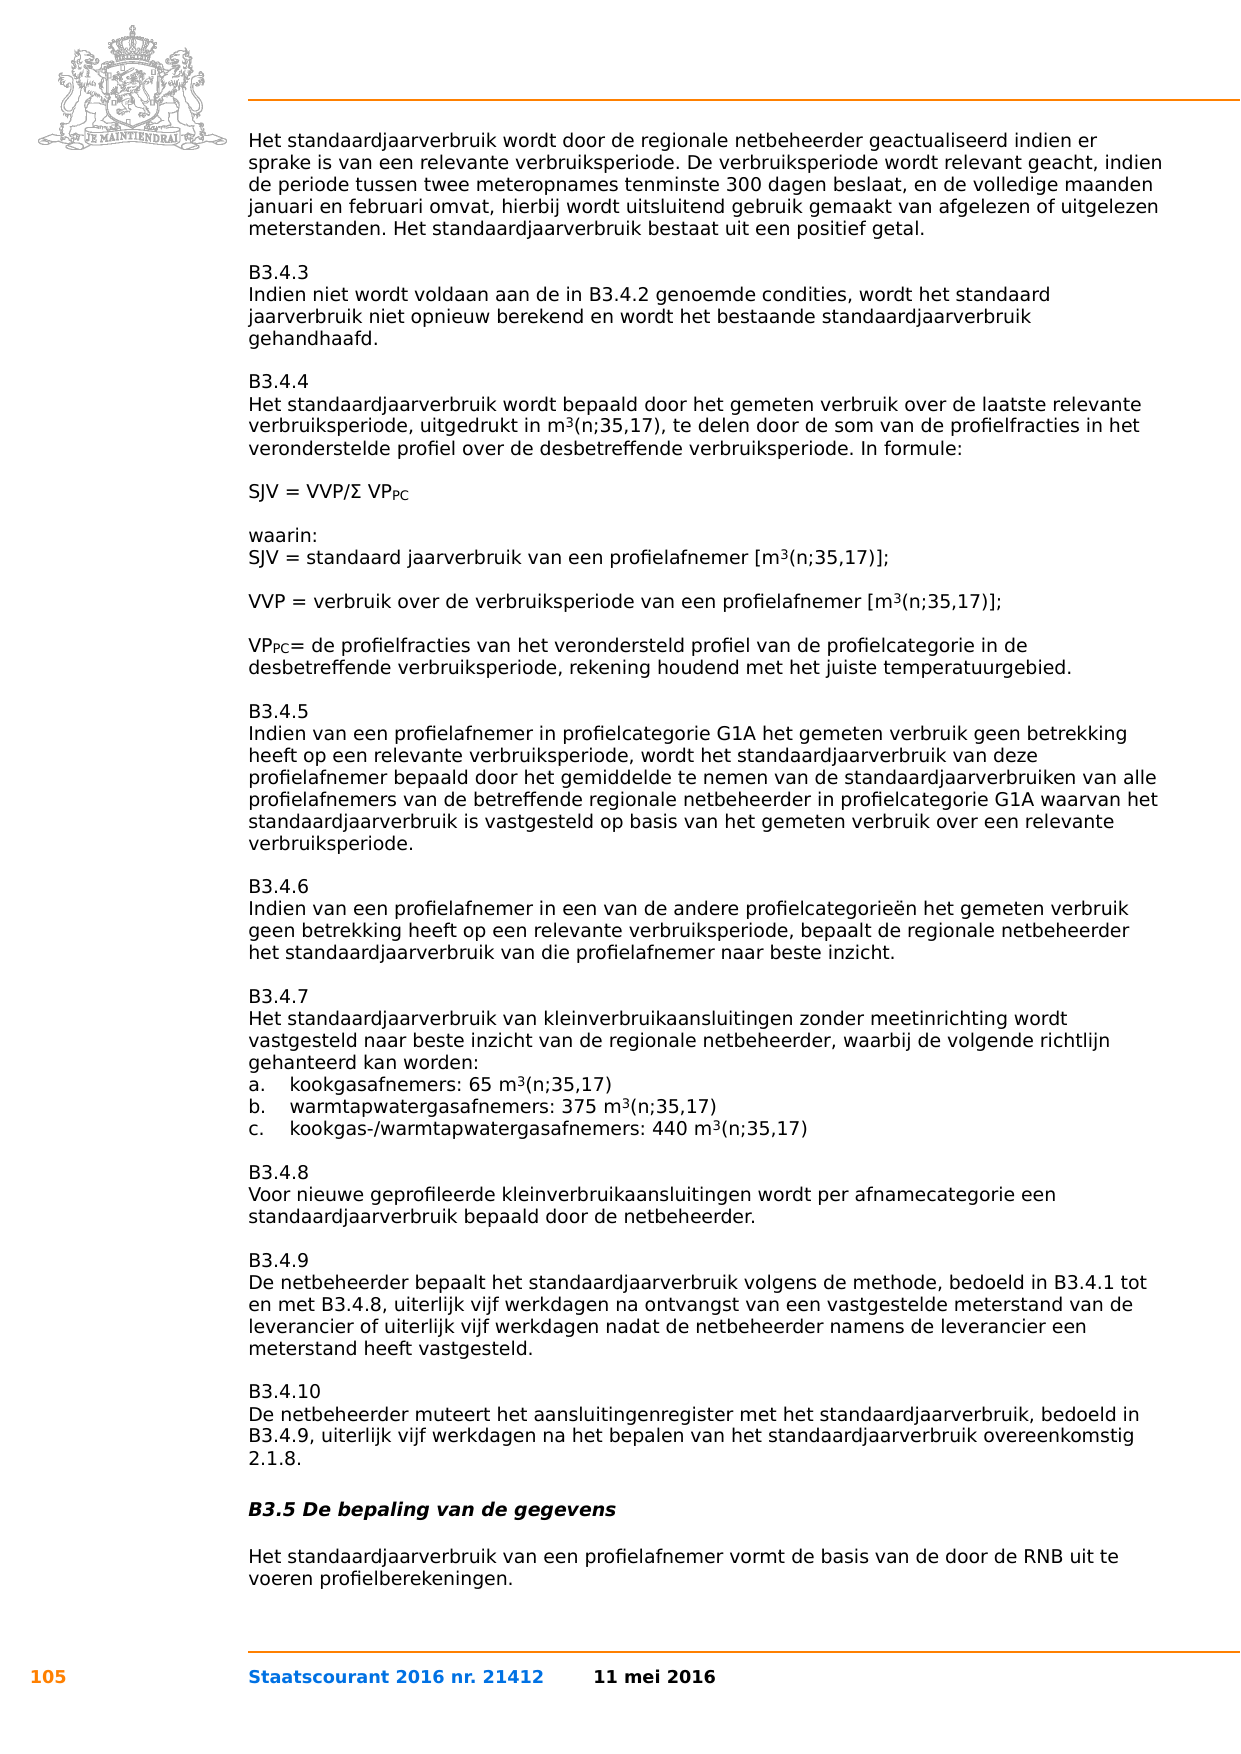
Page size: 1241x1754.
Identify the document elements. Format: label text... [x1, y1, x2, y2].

text VPPC= de profielfracties van het verondersteld profiel van de profielcategorie in de desbetreffende verbruiksperiode, rekening houdend met het juiste temperatuurgebied. [248, 635, 1163, 679]
text De netbeheerder bepaalt het standaardjaarverbruik volgens de methode, bedoeld in B3.4.1 tot en met B3.4.8, uiterlijk vijf werkdagen na ontvangst van een vastgestelde meterstand van de leverancier of uiterlijk vijf werkdagen nadat de netbeheerder namens de leverancier een meterstand heeft vastgesteld. [248, 1272, 1163, 1359]
text B3.4.3 [248, 262, 1163, 284]
text Voor nieuwe geprofileerde kleinverbruikaansluitingen wordt per afnamecategorie een standaardjaarverbruik bepaald door de netbeheerder. [248, 1184, 1163, 1228]
text B3.4.8 [248, 1162, 1163, 1184]
text B3.4.9 [248, 1250, 1163, 1272]
text waarin: [248, 525, 1163, 547]
text Het standaardjaarverbruik van kleinverbruikaansluitingen zonder meetinrichting wordt vastgesteld naar beste inzicht van de regionale netbeheerder, waarbij de volgende richtlijn gehanteerd kan worden: [248, 1008, 1163, 1074]
text VVP = verbruik over de verbruiksperiode van een profielafnemer [m3(n;35,17)]; [248, 591, 1163, 613]
text Indien niet wordt voldaan aan de in B3.4.2 genoemde condities, wordt het standaard jaarverbruik niet opnieuw berekend en wordt het bestaande standaardjaarverbruik gehandhaafd. [248, 284, 1163, 349]
subtitle B3.5 De bepaling van de gegevens [248, 1499, 1163, 1521]
text a. kookgasafnemers: 65 m3(n;35,17) [248, 1074, 1163, 1096]
text SJV = VVP/Σ VPPC [248, 481, 1163, 503]
text Het standaardjaarverbruik wordt door de regionale netbeheerder geactualiseerd indien er sprake is van een relevante verbruiksperiode. De verbruiksperiode wordt relevant geacht, indien de periode tussen twee meteropnames tenminste 300 dagen beslaat, en de volledige maanden januari en februari omvat, hierbij wordt uitsluitend gebruik gemaakt van afgelezen of uitgelezen meterstanden. Het standaardjaarverbruik bestaat uit een positief getal. [248, 130, 1163, 240]
text B3.4.7 [248, 986, 1163, 1008]
text Indien van een profielafnemer in een van de andere profielcategorieën het gemeten verbruik geen betrekking heeft op een relevante verbruiksperiode, bepaalt de regionale netbeheerder het standaardjaarverbruik van die profielafnemer naar beste inzicht. [248, 898, 1163, 964]
text B3.4.6 [248, 876, 1163, 898]
text SJV = standaard jaarverbruik van een profielafnemer [m3(n;35,17)]; [248, 547, 1163, 569]
text Indien van een profielafnemer in profielcategorie G1A het gemeten verbruik geen betrekking heeft op een relevante verbruiksperiode, wordt het standaardjaarverbruik van deze profielafnemer bepaald door het gemiddelde te nemen van de standaardjaarverbruiken van alle profielafnemers van de betreffende regionale netbeheerder in profielcategorie G1A waarvan het standaardjaarverbruik is vastgesteld op basis van het gemeten verbruik over een relevante verbruiksperiode. [248, 723, 1163, 854]
text B3.4.4 [248, 371, 1163, 393]
text Het standaardjaarverbruik wordt bepaald door het gemeten verbruik over de laatste relevante verbruiksperiode, uitgedrukt in m3(n;35,17), te delen door de som van de profielfracties in het veronderstelde profiel over de desbetreffende verbruiksperiode. In formule: [248, 393, 1163, 459]
text De netbeheerder muteert het aansluitingenregister met het standaardjaarverbruik, bedoeld in B3.4.9, uiterlijk vijf werkdagen na het bepalen van het standaardjaarverbruik overeenkomstig 2.1.8. [248, 1403, 1163, 1469]
text Het standaardjaarverbruik van een profielafnemer vormt de basis van de door de RNB uit te voeren profielberekeningen. [248, 1546, 1163, 1590]
text B3.4.10 [248, 1381, 1163, 1403]
picture [38, 25, 227, 150]
text c. kookgas-/warmtapwatergasafnemers: 440 m3(n;35,17) [248, 1118, 1163, 1140]
text b. warmtapwatergasafnemers: 375 m3(n;35,17) [248, 1096, 1163, 1118]
text B3.4.5 [248, 701, 1163, 723]
